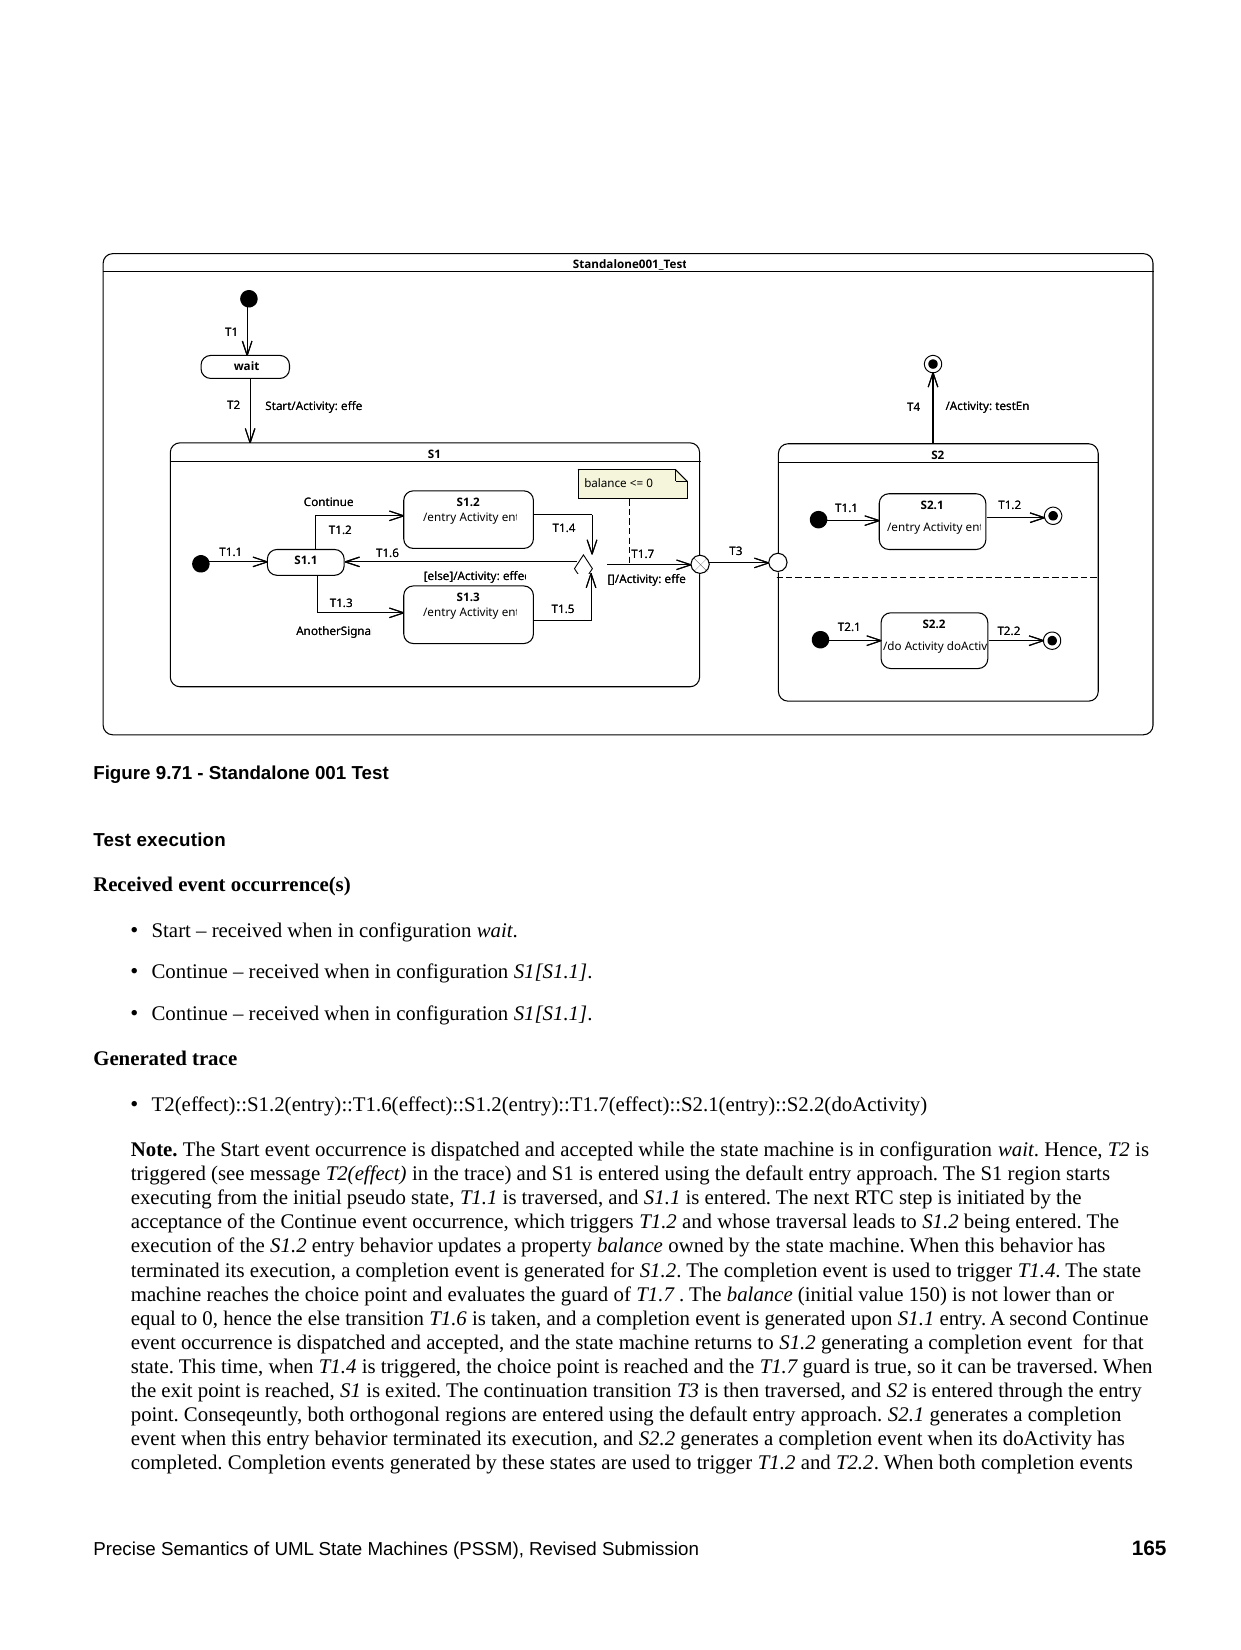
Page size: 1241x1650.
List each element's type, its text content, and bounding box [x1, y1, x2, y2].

list Continue – received when in configuration S1[S1.1]. [131, 1000, 1164, 1025]
text Note. The Start event occurrence is dispatched and accepted while the state machine is in configuration wait. Hence, T2 is triggered (see message T2(effect) in the trace) and S1 is entered using the default entry approach. The S1 region starts executing from the initial pseudo state, T1.1 is traversed, and S1.1 is entered. The next RTC step is initiated by the acceptance of the Continue event occurrence, which triggers T1.2 and whose traversal leads to S1.2 being entered. The execution of the S1.2 entry behavior updates a property balance owned by the state machine. When this behavior has terminated its execution, a completion event is generated for S1.2. The completion event is used to trigger T1.4. The state machine reaches the choice point and evaluates the guard of T1.7 . The balance (initial value 150) is not lower than or equal to 0, hence the else transition T1.6 is taken, and a completion event is generated upon S1.1 entry. A second Continue event occurrence is dispatched and accepted, and the state machine returns to S1.2 generating a completion event for that state. This time, when T1.4 is triggered, the choice point is reached and the T1.7 guard is true, so it can be traversed. When the exit point is reached, S1 is exited. The continuation transition T3 is then traversed, and S2 is entered through the entry point. Conseqeuntly, both orthogonal regions are entered using the default entry approach. S2.1 generates a completion event when this entry behavior terminated its execution, and S2.2 generates a completion event when its doActivity has completed. Completion events generated by these states are used to trigger T1.2 and T2.2. When both completion events [131, 1137, 1164, 1474]
subtitle Test execution [93, 829, 1164, 851]
list T2(effect)::S1.2(entry)::T1.6(effect)::S1.2(entry)::T1.7(effect)::S2.1(entry)::S2.2(doActivity) [131, 1091, 1164, 1116]
list Start – received when in configuration wait. [131, 917, 1164, 942]
text Received event occurrence(s) [93, 872, 1164, 896]
list Continue – received when in configuration S1[S1.1]. [131, 958, 1164, 983]
text Generated trace [93, 1046, 1164, 1070]
text Figure 9.71 - Standalone 001 Test [93, 762, 1164, 783]
